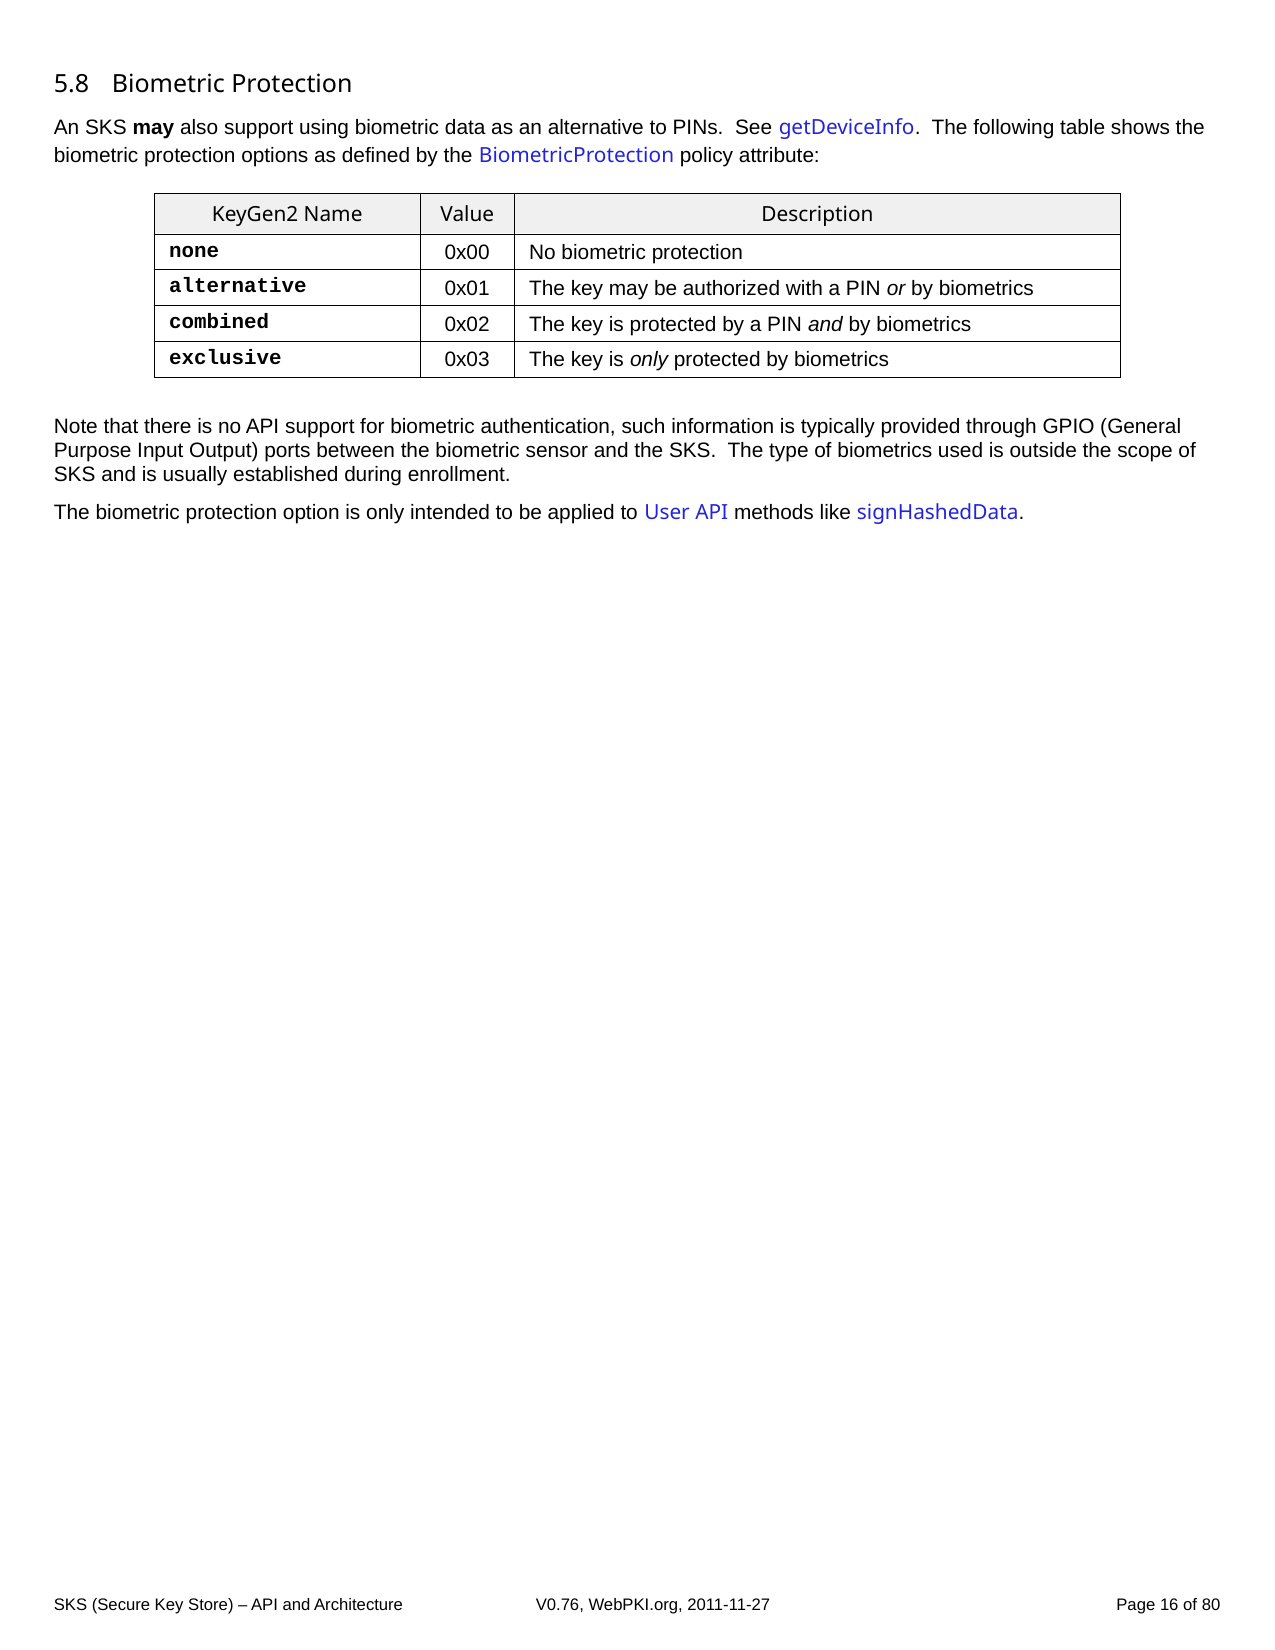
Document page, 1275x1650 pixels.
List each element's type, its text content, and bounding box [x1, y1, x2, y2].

table_cell The key is protected by a PIN and by biometrics [515, 306, 1120, 341]
table_cell The key may be authorized with a PIN or by biometrics [515, 270, 1120, 305]
table_cell 0x01 [421, 270, 514, 305]
table_cell exclusive [155, 342, 420, 377]
table_header Description [515, 194, 1120, 233]
text An SKS may also support using biometric data as an alternative to PINs. See getDeviceInfo. The following table shows the biometric protection options as defined by the BiometricProtection policy attribute: [54, 112, 1221, 193]
table_cell 0x03 [421, 342, 514, 377]
table_cell none [155, 235, 420, 269]
table_cell alternative [155, 270, 420, 305]
table_cell The key is only protected by biometrics [515, 342, 1120, 377]
table_header KeyGen2 Name [155, 194, 420, 233]
table_cell 0x02 [421, 306, 514, 341]
text The biometric protection option is only intended to be applied to User API methods like signHashedData. [54, 497, 1221, 526]
table_cell combined [155, 306, 420, 341]
table_header Value [421, 194, 514, 233]
text Note that there is no API support for biometric authentication, such information is typically provided through GPIO (General Purpose Input Output) ports between the biometric sensor and the SKS. The type of biometrics used is outside the scope of SKS and is usually established during enrollment. [54, 414, 1221, 486]
subtitle Biometric Protection [54, 66, 1221, 100]
table_cell 0x00 [421, 235, 514, 269]
table_cell No biometric protection [515, 235, 1120, 269]
